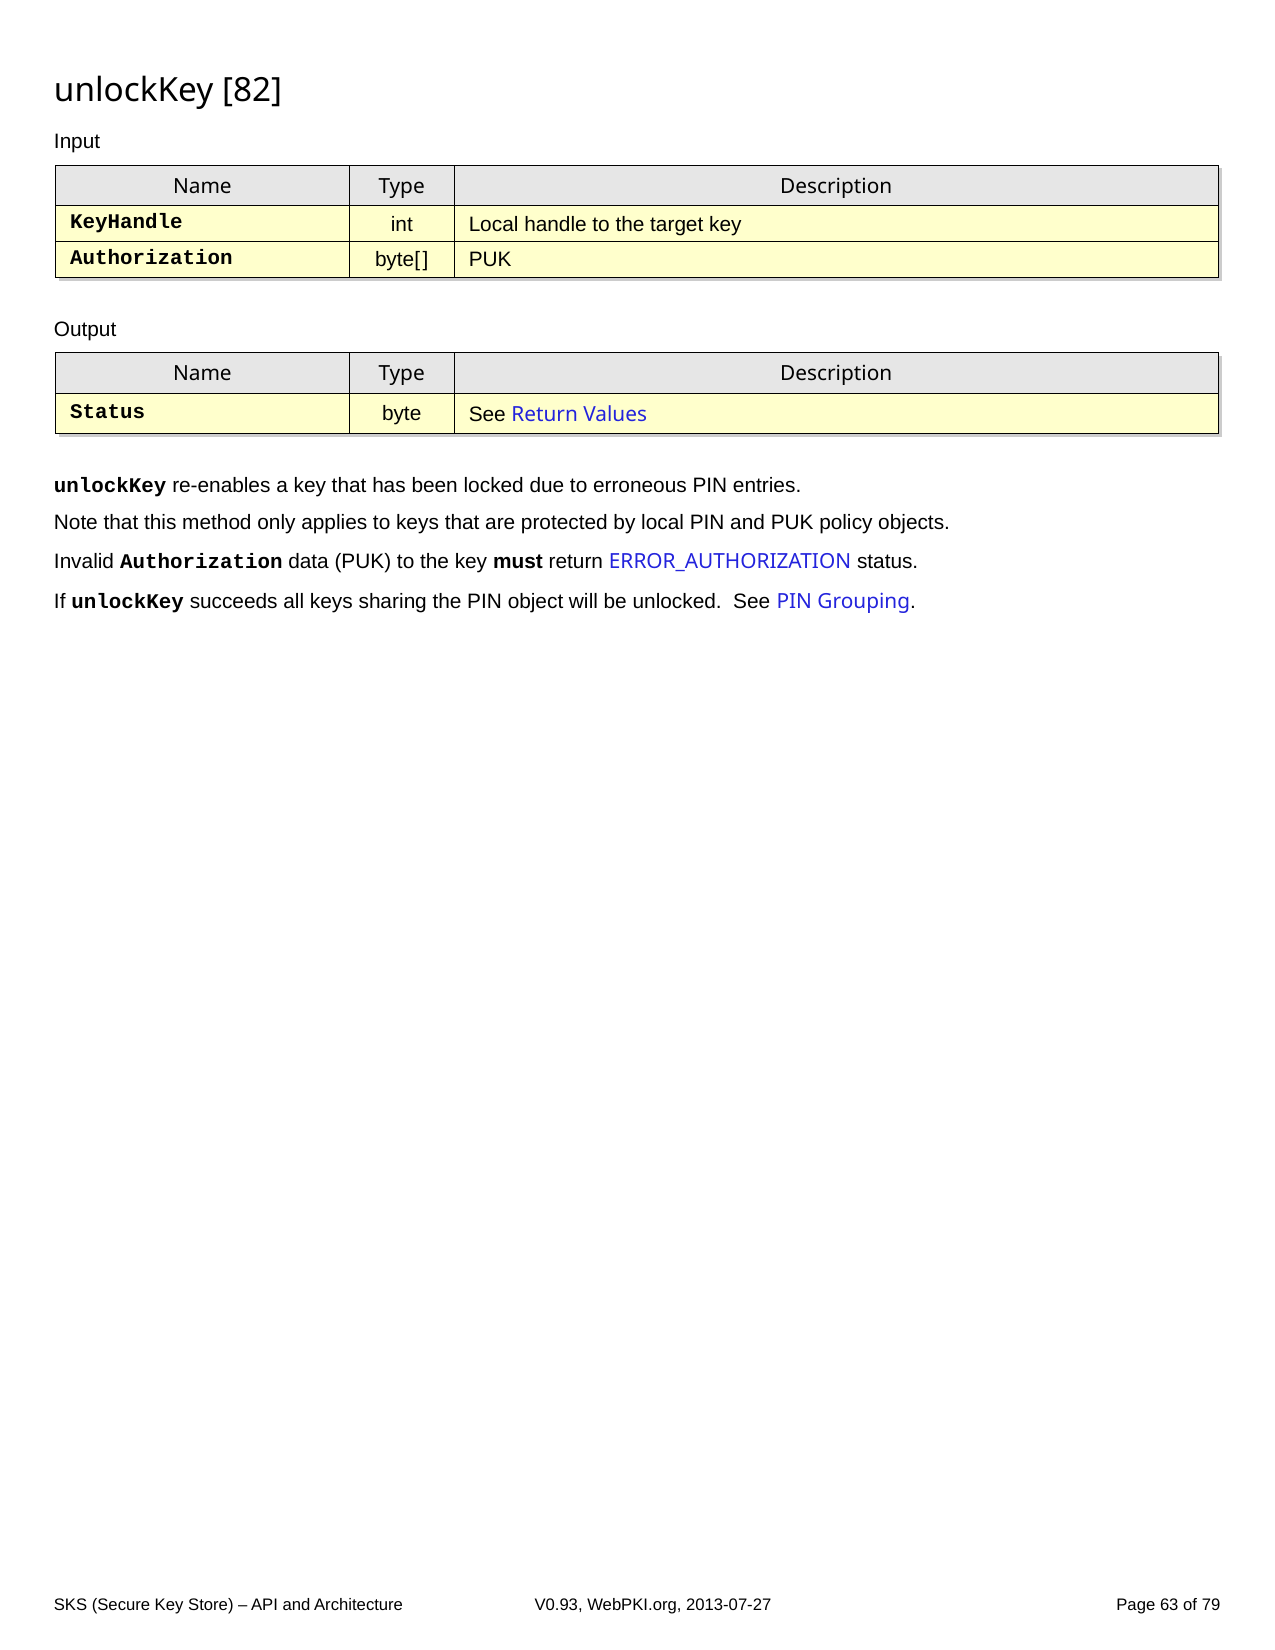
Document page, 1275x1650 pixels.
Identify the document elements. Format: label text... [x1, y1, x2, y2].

table_cell Status [56, 394, 349, 433]
table_cell byte⁮[ ] [350, 242, 454, 277]
text Output [54, 317, 1221, 341]
text Note that this method only applies to keys that are protected by local PIN and PUK policy objects. [54, 510, 1221, 534]
table_header Name [56, 353, 349, 393]
subtitle unlockKey [82] [54, 66, 1221, 111]
text If unlockKey succeeds all keys sharing the PIN object will be unlocked. See PIN Grouping. [54, 586, 1221, 615]
table_cell PUK [455, 242, 1218, 277]
table_header Name [56, 166, 349, 205]
table_cell Authorization [56, 242, 349, 277]
text Input [54, 129, 1221, 153]
table_cell See Return Values [455, 394, 1218, 433]
text unlockKey re-enables a key that has been locked due to erroneous PIN entries. [54, 472, 1221, 498]
table_header Description [455, 166, 1218, 205]
table_cell KeyHandle [56, 206, 349, 241]
text Invalid Authorization data (PUK) to the key must return ERROR_AUTHORIZATION status. [54, 546, 1221, 574]
table_header Description [455, 353, 1218, 393]
table_cell int [350, 206, 454, 241]
table_cell Local handle to the target key [455, 206, 1218, 241]
table_header Type [350, 353, 454, 393]
table_header Type [350, 166, 454, 205]
table_cell byte [350, 394, 454, 433]
